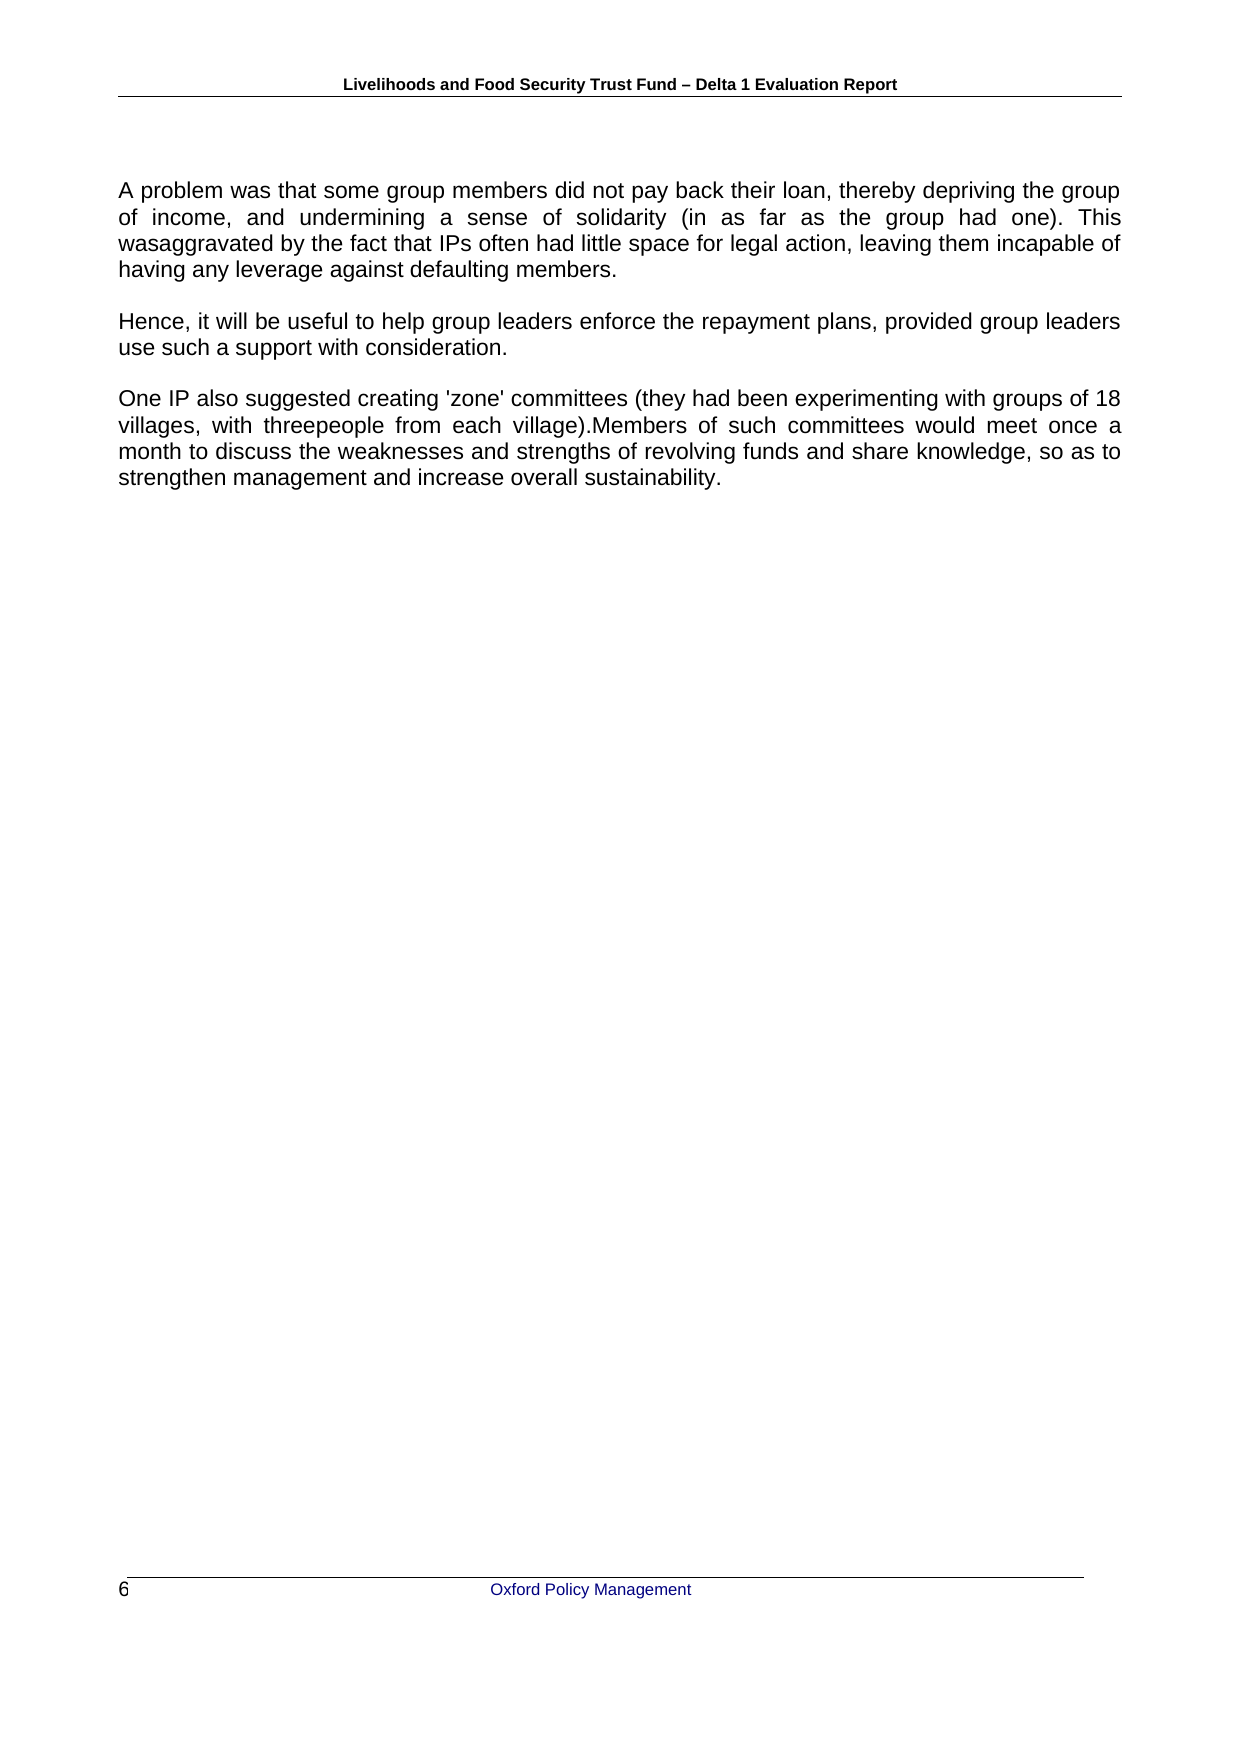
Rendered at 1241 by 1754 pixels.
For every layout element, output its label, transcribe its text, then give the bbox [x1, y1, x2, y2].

text Hence, it will be useful to help group leaders enforce the repayment plans, provided group leaders use such a support with consideration. [118, 308, 1122, 360]
text A problem was that some group members did not pay back their loan, thereby depriving the group of income, and undermining a sense of solidarity (in as far as the group had one). This wasaggravated by the fact that IPs often had little space for legal action, leaving them incapable of having any leverage against defaulting members. [118, 177, 1122, 283]
text One IP also suggested creating 'zone' committees (they had been experimenting with groups of 18 villages, with threepeople from each village).Members of such committees would meet once a month to discuss the weaknesses and strengths of revolving funds and share knowledge, so as to strengthen management and increase overall sustainability. [118, 385, 1122, 491]
